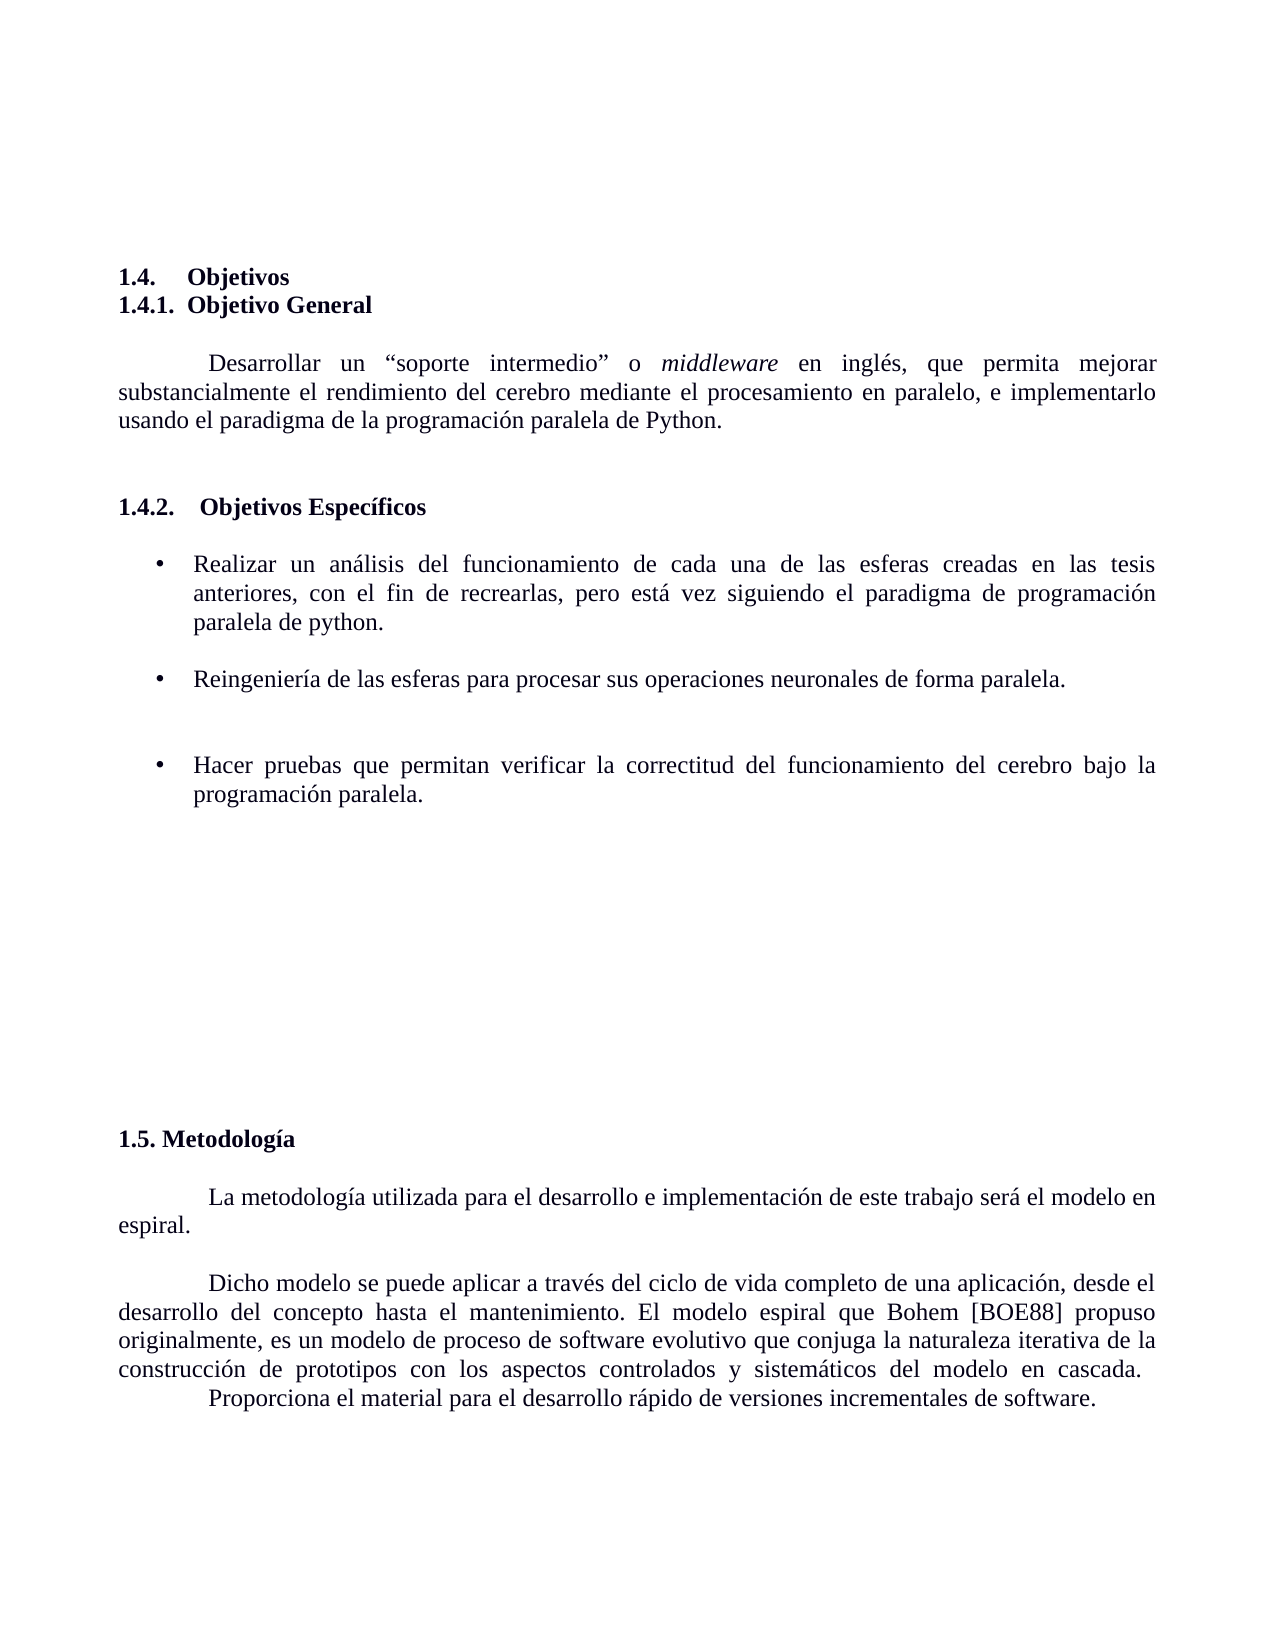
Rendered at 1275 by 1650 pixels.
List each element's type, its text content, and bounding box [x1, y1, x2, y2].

text [118, 118, 1157, 176]
list Reingeniería de las esferas para procesar sus operaciones neuronales de forma paralela. [156, 664, 1157, 693]
text 1.5. Metodología [118, 1124, 1157, 1153]
list Hacer pruebas que permitan verificar la correctitud del funcionamiento del cerebro bajo la programación paralela. [156, 751, 1157, 808]
text 1.4. Objetivos [118, 262, 1157, 291]
text La metodología utilizada para el desarrollo e implementación de este trabajo será el modelo en espiral. [118, 1182, 1157, 1239]
text 1.4.2. Objetivos Específicos [118, 492, 1157, 521]
text Dicho modelo se puede aplicar a través del ciclo de vida completo de una aplicación, desde el desarrollo del concepto hasta el mantenimiento. El modelo espiral que Bohem [BOE88] propuso originalmente, es un modelo de proceso de software evolutivo que conjuga la naturaleza iterativa de la construcción de prototipos con los aspectos controlados y sistemáticos del modelo en cascada. Proporciona el material para el desarrollo rápido de versiones incrementales de software. [118, 1268, 1157, 1412]
text Desarrollar un “soporte intermedio” o middleware en inglés, que permita mejorar substancialmente el rendimiento del cerebro mediante el procesamiento en paralelo, e implementarlo usando el paradigma de la programación paralela de Python. [118, 348, 1157, 434]
text 1.4.1. Objetivo General [118, 291, 1157, 319]
list Realizar un análisis del funcionamiento de cada una de las esferas creadas en las tesis anteriores, con el fin de recrearlas, pero está vez siguiendo el paradigma de programación paralela de python. [156, 549, 1157, 636]
